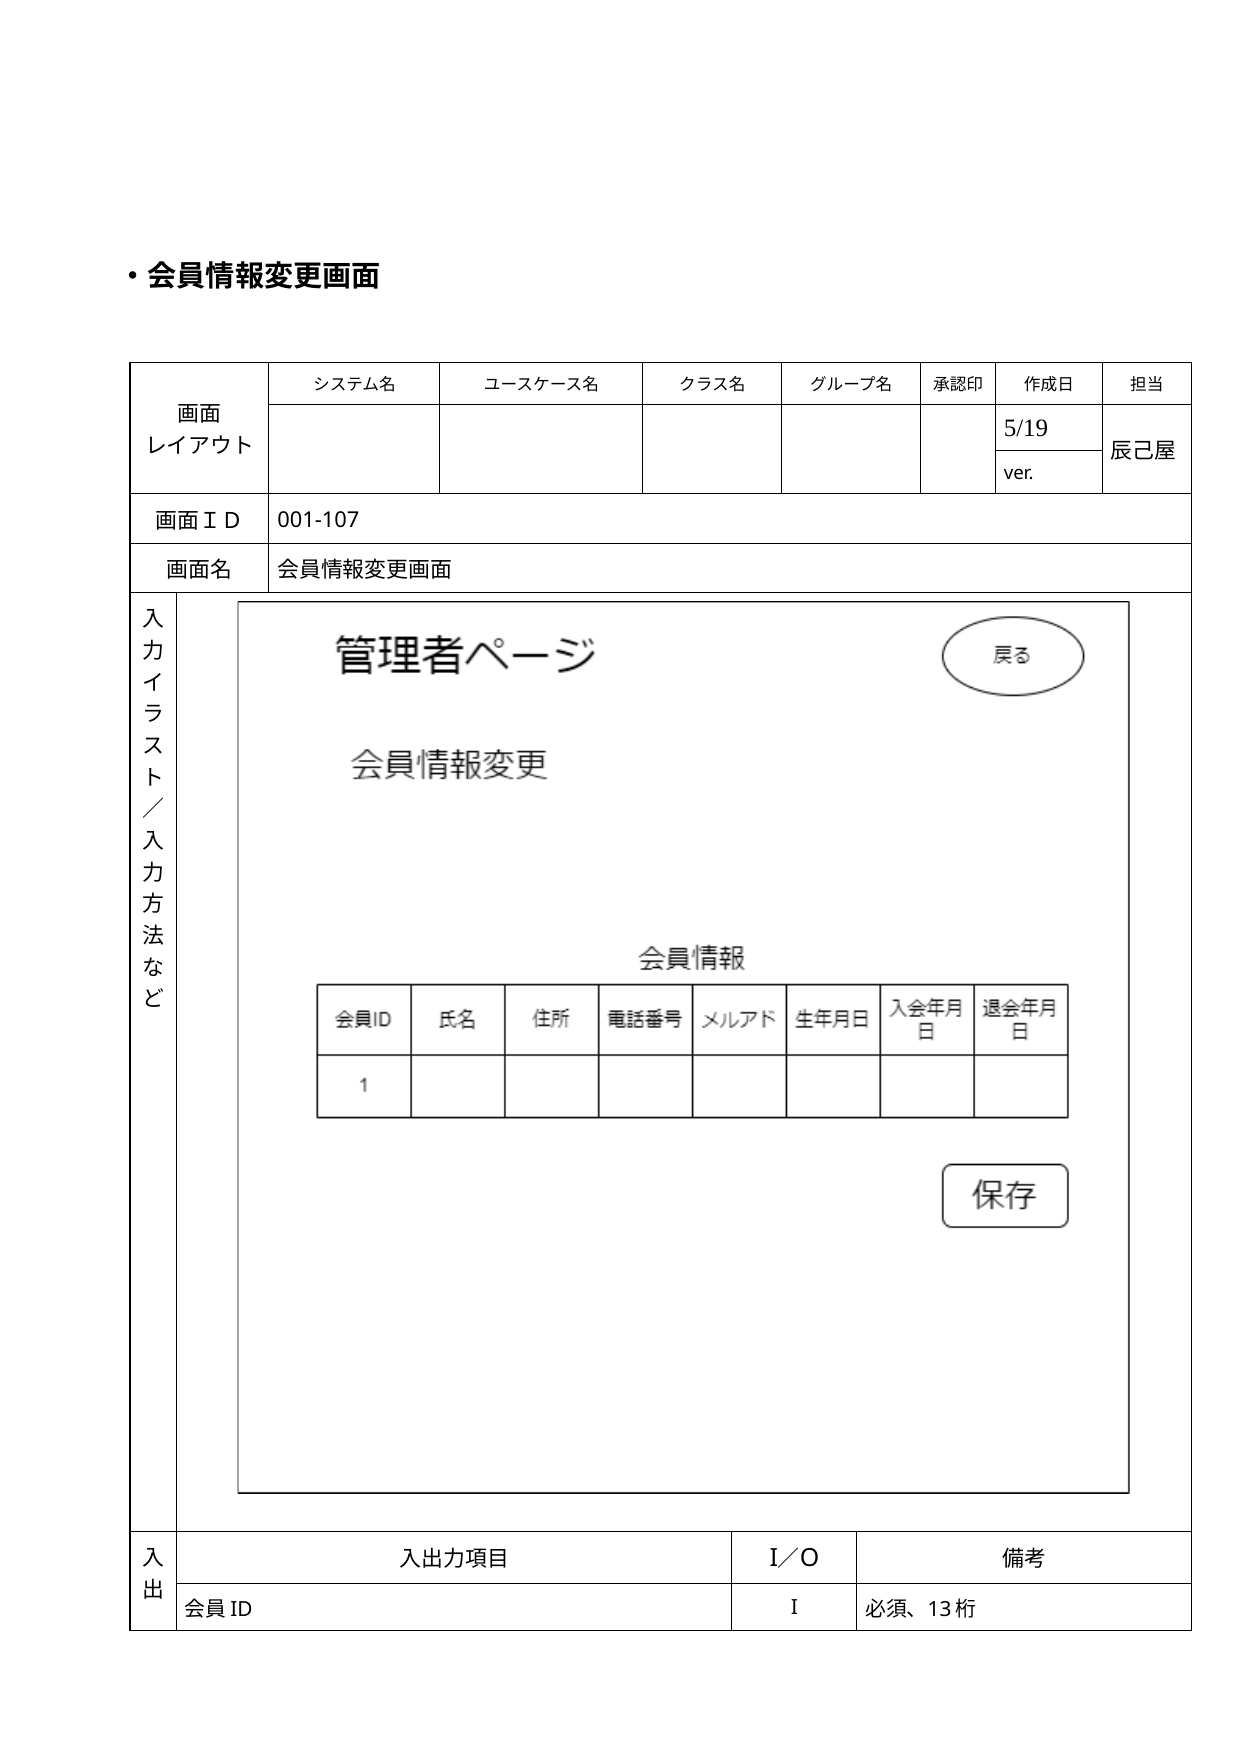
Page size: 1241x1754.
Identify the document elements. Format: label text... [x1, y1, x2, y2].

table_cell 001-107 [269, 494, 1191, 543]
table_cell 入力イラスト／入力方法など [131, 593, 176, 1531]
table_cell 会員ID [177, 1584, 731, 1630]
table_header 担当 [1103, 363, 1191, 403]
table_cell 入出力機能 [131, 1532, 176, 1630]
table_header 画面 レイアウト [131, 363, 268, 493]
table_cell 必須、13桁 [857, 1584, 1191, 1630]
table_header グループ名 [782, 363, 920, 403]
table_cell 5/19 [996, 405, 1102, 450]
table_cell 画面名 [131, 544, 268, 592]
table_cell 画面ＩＤ [131, 494, 268, 543]
table_header 作成日 [996, 363, 1102, 403]
table_cell I [732, 1584, 856, 1630]
table_header ユースケース名 [440, 363, 642, 403]
text ・会員情報変更画面 [118, 252, 1122, 294]
table_header クラス名 [643, 363, 781, 403]
table_cell 入出力項目 [177, 1532, 731, 1582]
table_header システム名 [269, 363, 439, 403]
picture [237, 601, 1130, 1494]
table_cell 備考 [857, 1532, 1191, 1582]
table_cell 辰己屋 [1103, 405, 1191, 493]
table_cell [177, 593, 1191, 1531]
table_cell [782, 405, 920, 493]
table_cell [921, 405, 995, 493]
table_cell [269, 405, 439, 493]
table_header 承認印 [921, 363, 995, 403]
table_cell [643, 405, 781, 493]
table_cell 会員情報変更画面 [269, 544, 1191, 592]
table_cell I／O [732, 1532, 856, 1582]
table_cell [440, 405, 642, 493]
table_cell ver. [996, 451, 1102, 493]
